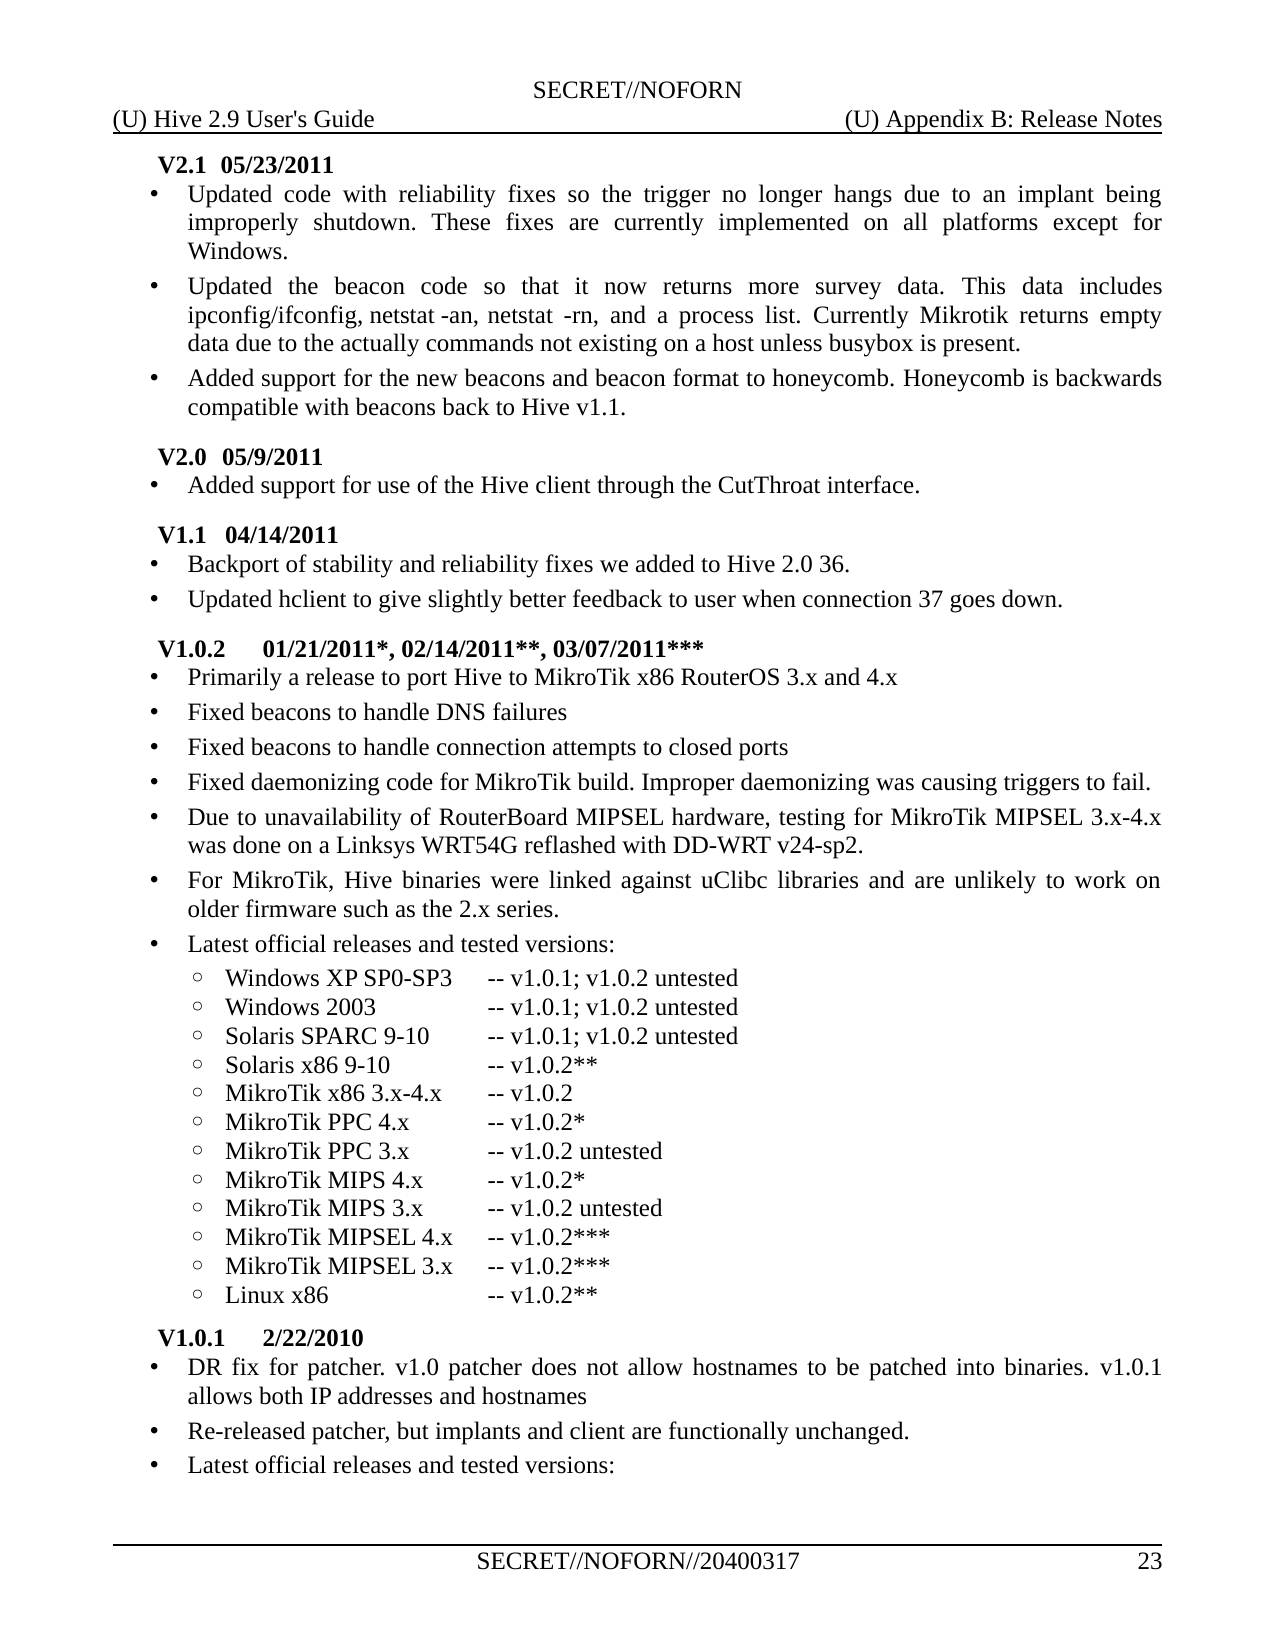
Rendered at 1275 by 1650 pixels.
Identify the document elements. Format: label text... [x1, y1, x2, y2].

list Due to unavailability of RouterBoard MIPSEL hardware, testing for MikroTik MIPSEL 3.x-4.x was done on a Linksys WRT54G reflashed with DD-WRT v24-sp2. [150, 802, 1162, 859]
subtitle V1.0.2 01/21/2011*, 02/14/2011**, 03/07/2011*** [157, 634, 1162, 662]
list Re-released patcher, but implants and client are functionally unchanged. [150, 1416, 1162, 1444]
list Linux x86 -- v1.0.2** [187, 1280, 1162, 1308]
list MikroTik MIPS 4.x -- v1.0.2* [187, 1165, 1162, 1193]
list Solaris x86 9-10 -- v1.0.2** [187, 1050, 1162, 1078]
list Latest official releases and tested versions: [150, 929, 1162, 957]
list Solaris SPARC 9-10 -- v1.0.1; v1.0.2 untested [187, 1021, 1162, 1050]
list Backport of stability and reliability fixes we added to Hive 2.0 36. [150, 549, 1162, 578]
list DR fix for patcher. v1.0 patcher does not allow hostnames to be patched into binaries. v1.0.1 allows both IP addresses and hostnames [150, 1352, 1162, 1410]
list Updated hclient to give slightly better feedback to user when connection 37 goes down. [150, 584, 1162, 613]
list Windows XP SP0-SP3 -- v1.0.1; v1.0.2 untested [187, 963, 1162, 992]
list MikroTik MIPSEL 4.x -- v1.0.2*** [187, 1222, 1162, 1251]
list Latest official releases and tested versions: [150, 1451, 1162, 1479]
list MikroTik MIPSEL 3.x -- v1.0.2*** [187, 1251, 1162, 1280]
subtitle V2.0 05/9/2011 [157, 442, 1162, 471]
list Primarily a release to port Hive to MikroTik x86 RouterOS 3.x and 4.x [150, 662, 1162, 691]
list Fixed beacons to handle DNS failures [150, 697, 1162, 726]
list Fixed daemonizing code for MikroTik build. Improper daemonizing was causing triggers to fail. [150, 767, 1162, 796]
list Updated code with reliability fixes so the trigger no longer hangs due to an implant being improperly shutdown. These fixes are currently implemented on all platforms except for Windows. [150, 179, 1162, 265]
list Updated the beacon code so that it now returns more survey data. This data includes ipconfig/ifconfig, netstat -an, netstat -rn, and a process list. Currently Mikrotik returns empty data due to the actually commands not existing on a host unless busybox is present. [150, 271, 1162, 357]
subtitle V1.1 04/14/2011 [157, 520, 1162, 549]
list Added support for use of the Hive client through the CutThroat interface. [150, 471, 1162, 499]
subtitle V1.0.1 2/22/2010 [157, 1323, 1162, 1352]
list Added support for the new beacons and beacon format to honeycomb. Honeycomb is backwards compatible with beacons back to Hive v1.1. [150, 363, 1162, 421]
list For MikroTik, Hive binaries were linked against uClibc libraries and are unlikely to work on older firmware such as the 2.x series. [150, 865, 1162, 923]
list MikroTik x86 3.x-4.x -- v1.0.2 [187, 1078, 1162, 1107]
list MikroTik PPC 4.x -- v1.0.2* [187, 1107, 1162, 1136]
list MikroTik PPC 3.x -- v1.0.2 untested [187, 1136, 1162, 1165]
list Fixed beacons to handle connection attempts to closed ports [150, 732, 1162, 761]
list Windows 2003 -- v1.0.1; v1.0.2 untested [187, 992, 1162, 1021]
list MikroTik MIPS 3.x -- v1.0.2 untested [187, 1193, 1162, 1222]
subtitle V2.1 05/23/2011 [157, 150, 1162, 179]
